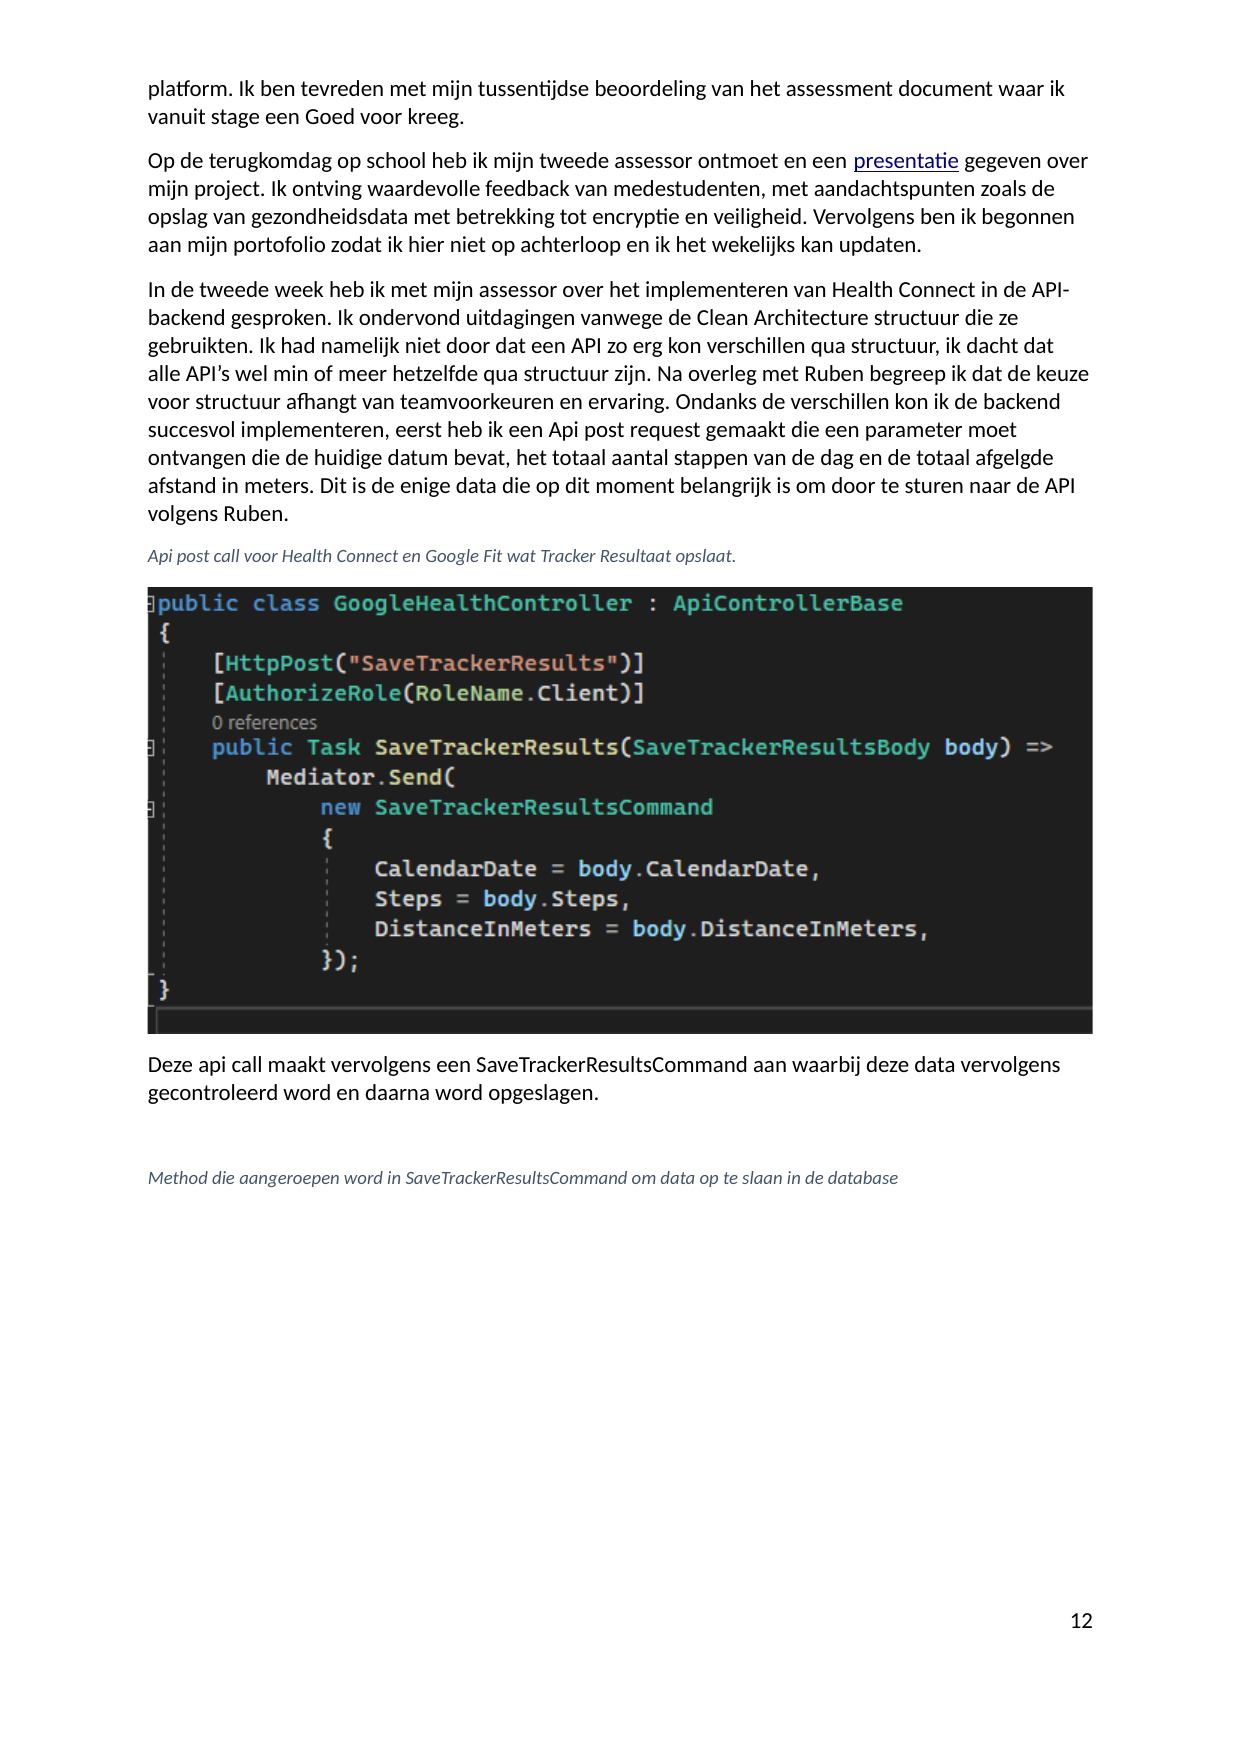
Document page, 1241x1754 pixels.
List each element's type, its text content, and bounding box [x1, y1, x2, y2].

text Op de terugkomdag op school heb ik mijn tweede assessor ontmoet en een presentatie gegeven over mijn project. Ik ontving waardevolle feedback van medestudenten, met aandachtspunten zoals de opslag van gezondheidsdata met betrekking tot encryptie en veiligheid. Vervolgens ben ik begonnen aan mijn portofolio zodat ik hier niet op achterloop en ik het wekelijks kan updaten. [148, 146, 1093, 258]
text platform. Ik ben tevreden met mijn tussentijdse beoordeling van het assessment document waar ik vanuit stage een Goed voor kreeg. [148, 74, 1093, 130]
text Method die aangeroepen word in SaveTrackerResultsCommand om data op te slaan in de database [148, 1166, 1093, 1189]
text Api post call voor Health Connect en Google Fit wat Tracker Resultaat opslaat. [148, 544, 1093, 567]
text In de tweede week heb ik met mijn assessor over het implementeren van Health Connect in de API-backend gesproken. Ik ondervond uitdagingen vanwege de Clean Architecture structuur die ze gebruikten. Ik had namelijk niet door dat een API zo erg kon verschillen qua structuur, ik dacht dat alle API’s wel min of meer hetzelfde qua structuur zijn. Na overleg met Ruben begreep ik dat de keuze voor structuur afhangt van teamvoorkeuren en ervaring. Ondanks de verschillen kon ik de backend succesvol implementeren, eerst heb ik een Api post request gemaakt die een parameter moet ontvangen die de huidige datum bevat, het totaal aantal stappen van de dag en de totaal afgelgde afstand in meters. Dit is de enige data die op dit moment belangrijk is om door te sturen naar de API volgens Ruben. [148, 275, 1093, 527]
text Deze api call maakt vervolgens een SaveTrackerResultsCommand aan waarbij deze data vervolgens gecontroleerd word en daarna word opgeslagen. [148, 1050, 1093, 1106]
